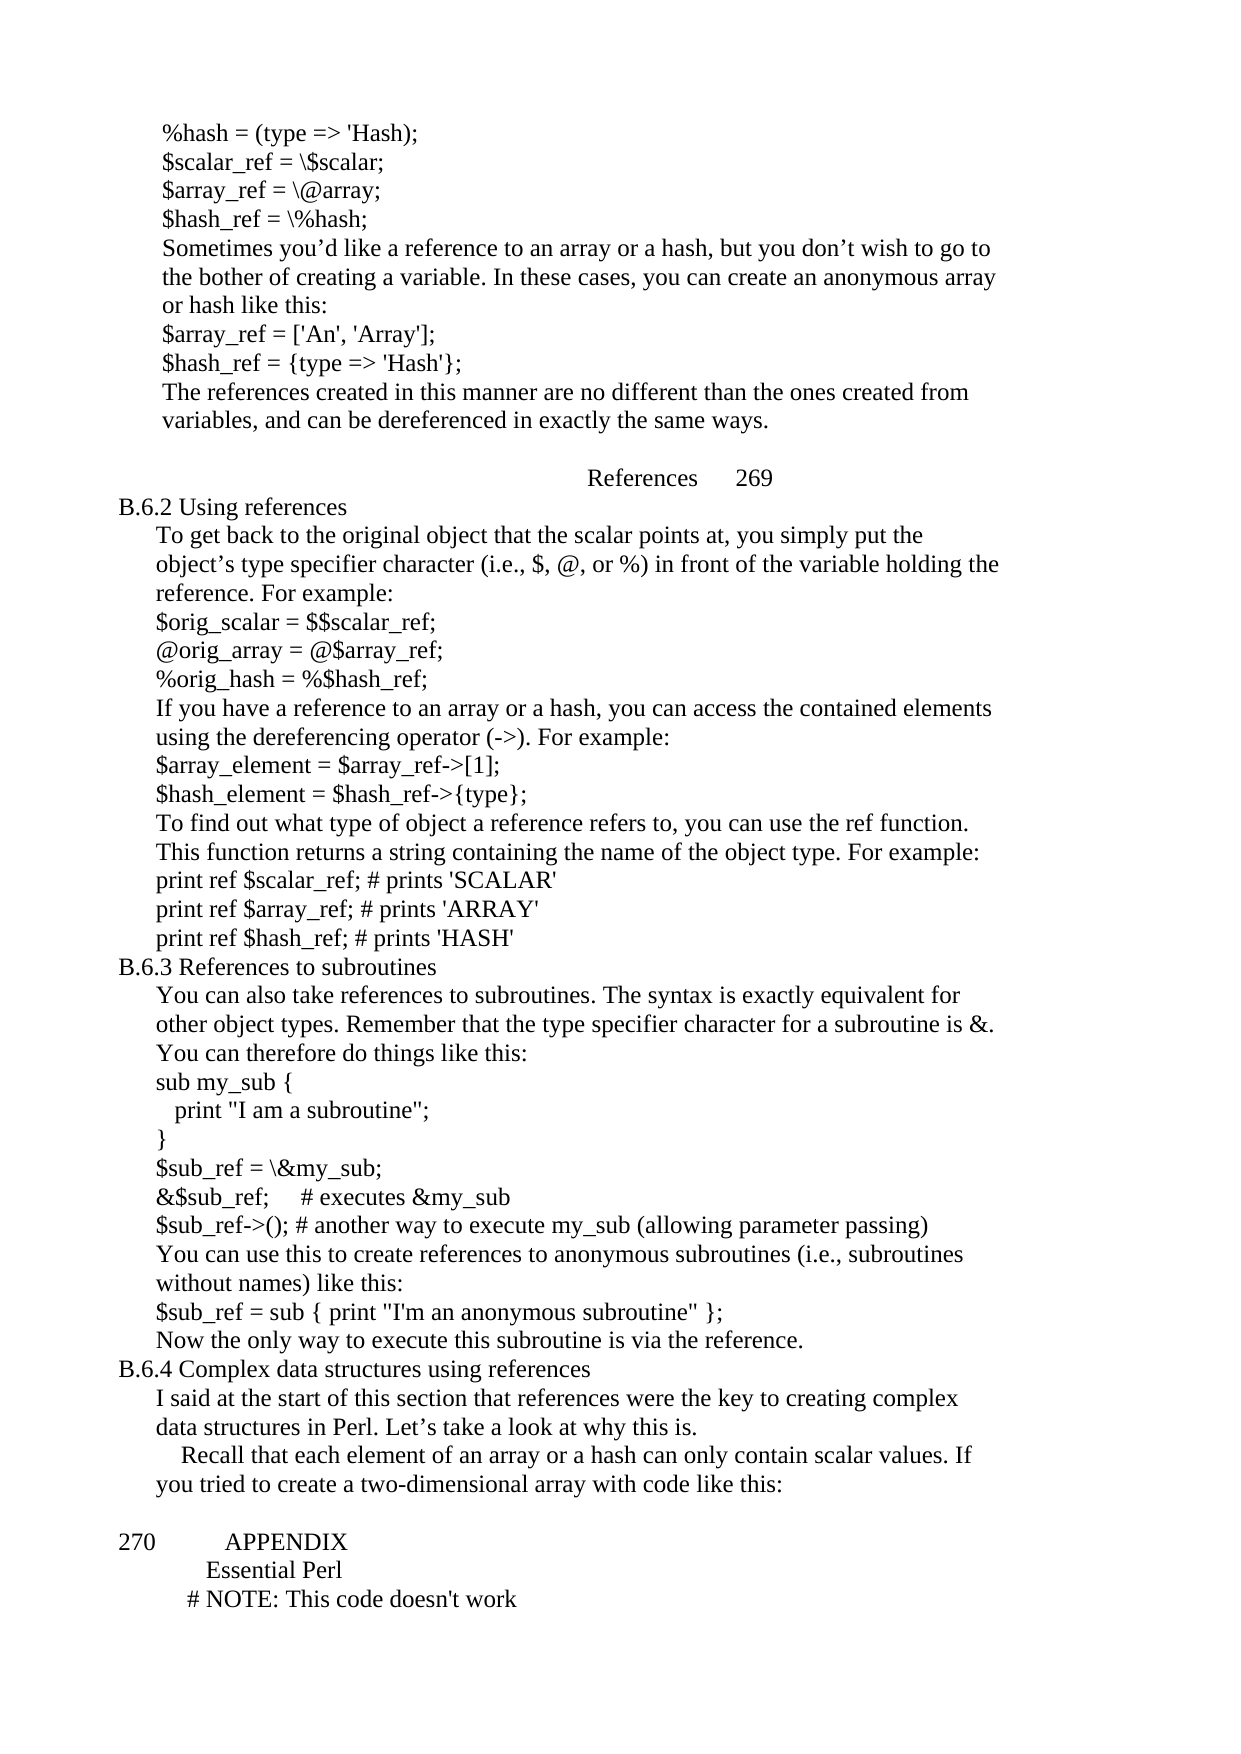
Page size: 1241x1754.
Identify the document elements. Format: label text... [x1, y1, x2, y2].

text 270 APPENDIX [118, 1527, 1122, 1556]
text You can use this to create references to anonymous subroutines (i.e., subroutines [118, 1239, 1122, 1268]
text B.6.4 Complex data structures using references [118, 1354, 1122, 1383]
text If you have a reference to an array or a hash, you can access the contained elements [118, 693, 1122, 722]
text reference. For example: [118, 578, 1122, 607]
text $hash_ref = {type => 'Hash'}; [118, 348, 1122, 377]
text $sub_ref = sub { print "I'm an anonymous subroutine" }; [118, 1297, 1122, 1326]
text } [118, 1124, 1122, 1153]
text variables, and can be dereferenced in exactly the same ways. [118, 406, 1122, 434]
text print "I am a subroutine"; [118, 1096, 1122, 1124]
text This function returns a string containing the name of the object type. For example: [118, 837, 1122, 866]
text References 269 [118, 463, 1122, 492]
text Recall that each element of an array or a hash can only contain scalar values. If [118, 1441, 1122, 1469]
text object’s type specifier character (i.e., $, @, or %) in front of the variable holding the [118, 549, 1122, 578]
text &$sub_ref; # executes &my_sub [118, 1182, 1122, 1211]
text $scalar_ref = \$scalar; [118, 147, 1122, 176]
text data structures in Perl. Let’s take a look at why this is. [118, 1412, 1122, 1441]
text $hash_element = $hash_ref->{type}; [118, 779, 1122, 808]
text Sometimes you’d like a reference to an array or a hash, but you don’t wish to go to [118, 233, 1122, 262]
text B.6.2 Using references [118, 492, 1122, 521]
text other object types. Remember that the type specifier character for a subroutine is &. [118, 1009, 1122, 1038]
text To find out what type of object a reference refers to, you can use the ref function. [118, 808, 1122, 837]
text $sub_ref = \&my_sub; [118, 1153, 1122, 1182]
text $sub_ref->(); # another way to execute my_sub (allowing parameter passing) [118, 1211, 1122, 1239]
text $array_ref = \@array; [118, 176, 1122, 204]
text without names) like this: [118, 1268, 1122, 1297]
text Now the only way to execute this subroutine is via the reference. [118, 1326, 1122, 1354]
text # NOTE: This code doesn't work [118, 1584, 1122, 1613]
text I said at the start of this section that references were the key to creating complex [118, 1383, 1122, 1412]
text print ref $scalar_ref; # prints 'SCALAR' [118, 866, 1122, 894]
text Essential Perl [118, 1556, 1122, 1584]
text print ref $array_ref; # prints 'ARRAY' [118, 894, 1122, 923]
text You can also take references to subroutines. The syntax is exactly equivalent for [118, 981, 1122, 1009]
text To get back to the original object that the scalar points at, you simply put the [118, 521, 1122, 549]
text print ref $hash_ref; # prints 'HASH' [118, 923, 1122, 952]
text $array_ref = ['An', 'Array']; [118, 319, 1122, 348]
text $hash_ref = \%hash; [118, 204, 1122, 233]
text using the dereferencing operator (->). For example: [118, 722, 1122, 751]
text the bother of creating a variable. In these cases, you can create an anonymous array [118, 262, 1122, 291]
text sub my_sub { [118, 1067, 1122, 1096]
text or hash like this: [118, 291, 1122, 319]
text $orig_scalar = $$scalar_ref; [118, 607, 1122, 636]
text @orig_array = @$array_ref; [118, 636, 1122, 664]
text The references created in this manner are no different than the ones created from [118, 377, 1122, 406]
text %hash = (type => 'Hash); [118, 118, 1122, 147]
text You can therefore do things like this: [118, 1038, 1122, 1067]
text B.6.3 References to subroutines [118, 952, 1122, 981]
text you tried to create a two-dimensional array with code like this: [118, 1469, 1122, 1498]
text $array_element = $array_ref->[1]; [118, 751, 1122, 779]
text %orig_hash = %$hash_ref; [118, 664, 1122, 693]
